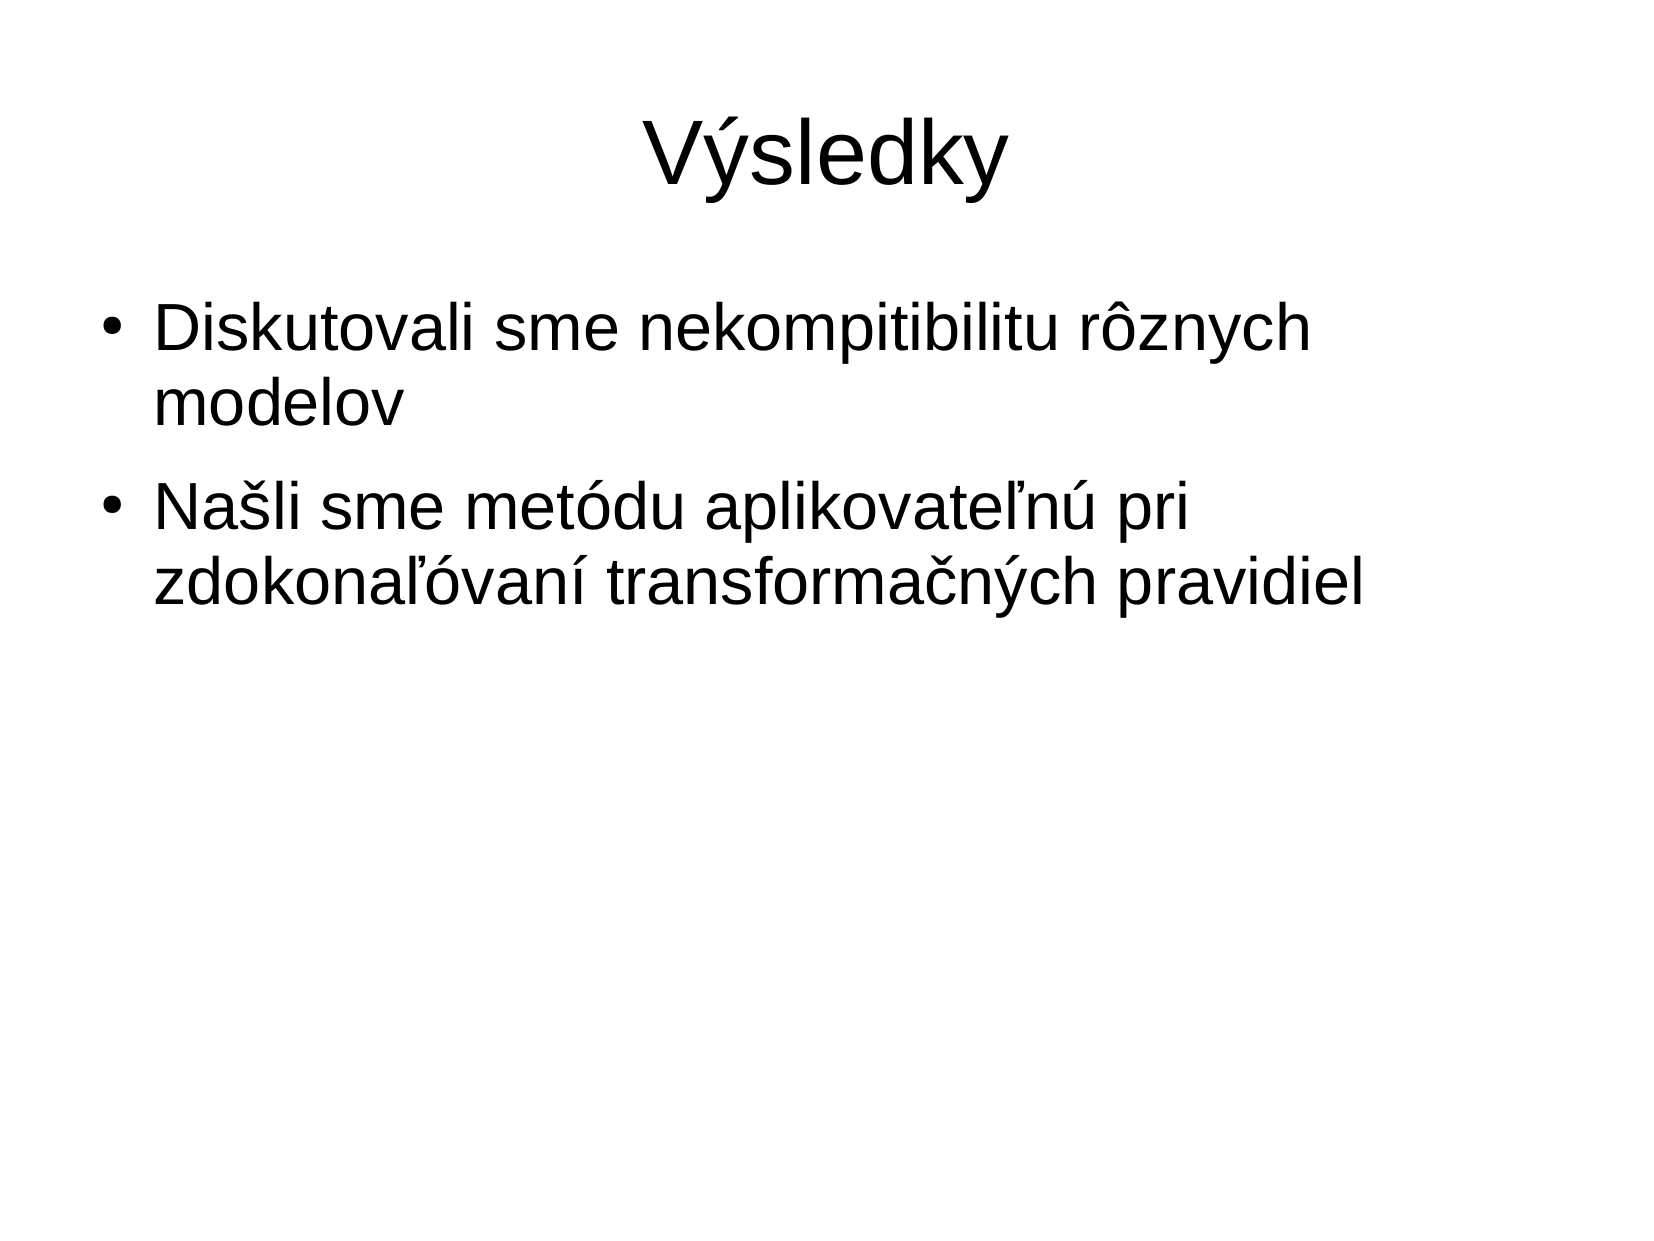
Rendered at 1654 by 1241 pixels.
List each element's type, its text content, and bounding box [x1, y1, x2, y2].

list Diskutovali sme nekompitibilitu rôznych modelov Našli sme metódu aplikovateľnú pri zdokonaľóvaní transformačných pravidiel [82, 290, 1571, 1010]
title Výsledky [82, 49, 1571, 257]
